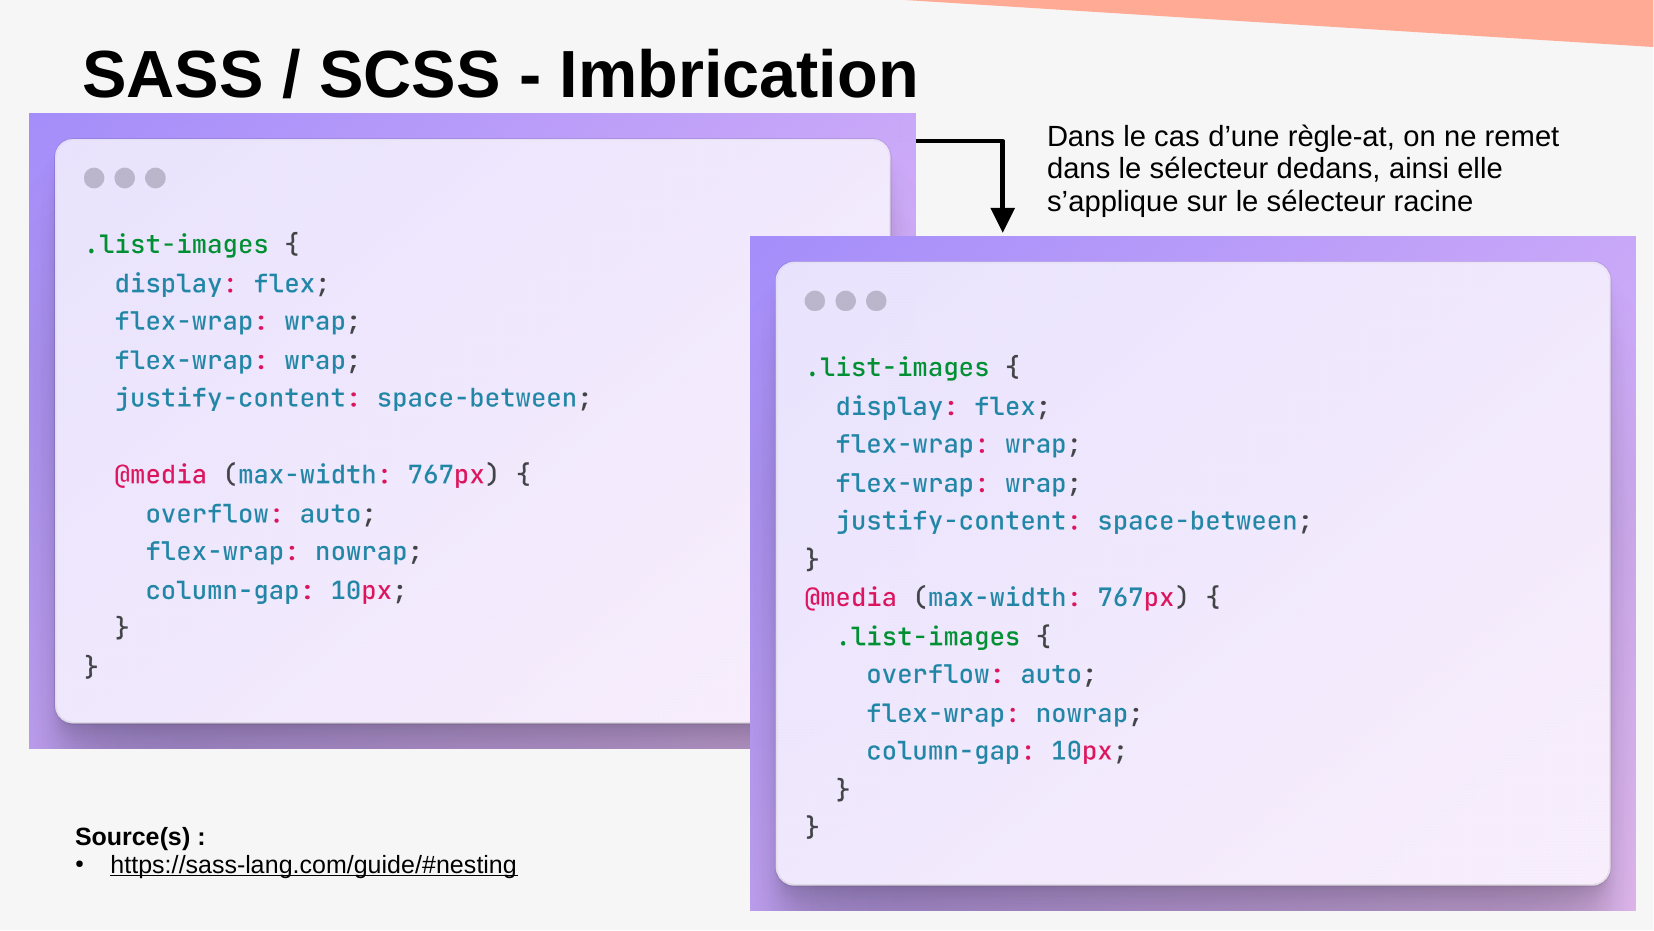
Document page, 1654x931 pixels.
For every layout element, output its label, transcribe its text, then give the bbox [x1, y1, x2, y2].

text_box [916, 114, 975, 119]
text_box Dans le cas d’une règle-at, on ne remet dans le sélecteur dedans, ainsi elle s’applique sur le sélecteur racine [1032, 112, 1625, 226]
text_box Source(s) : https://sass-lang.com/guide/#nesting [60, 815, 1546, 929]
text_box [905, 0, 1654, 48]
title SASS / SCSS - Imbrication [82, 37, 1571, 114]
picture [29, 113, 1636, 911]
